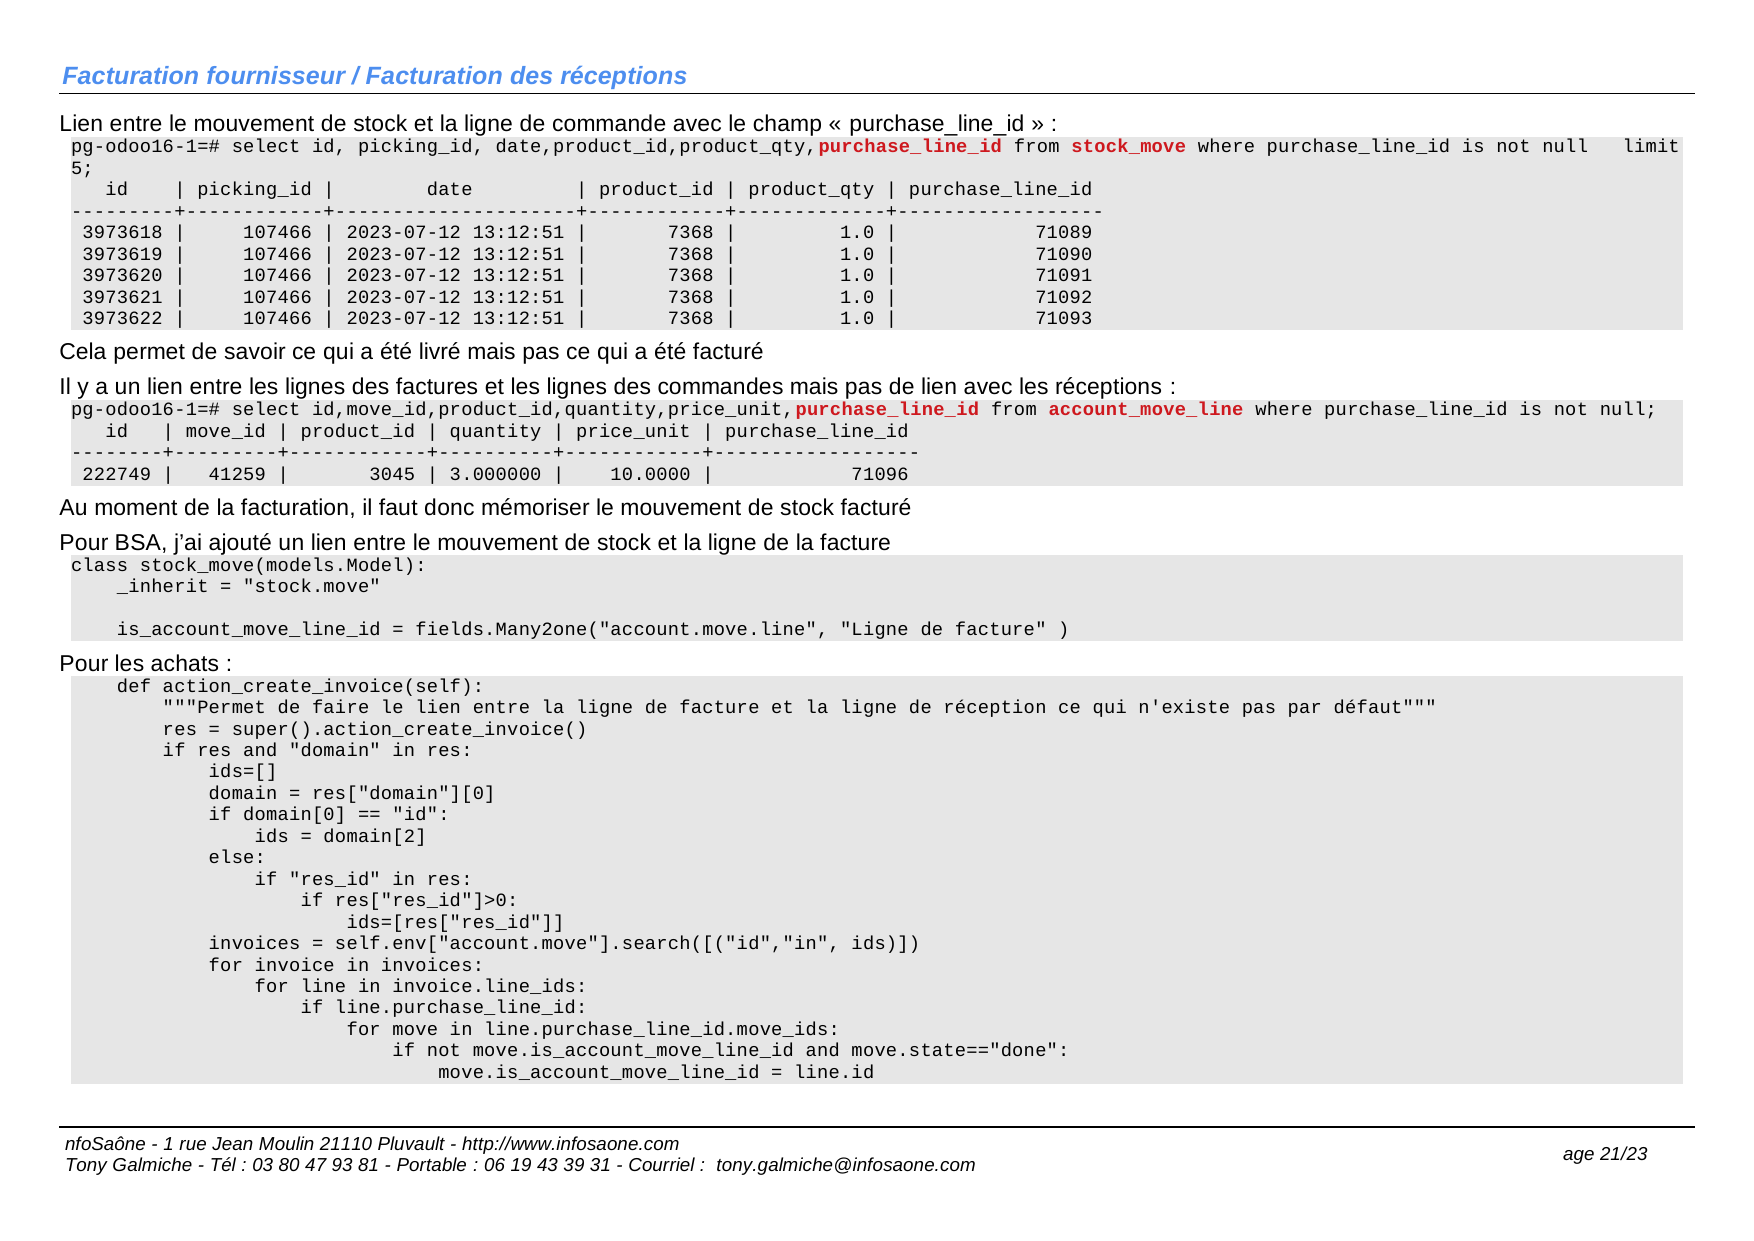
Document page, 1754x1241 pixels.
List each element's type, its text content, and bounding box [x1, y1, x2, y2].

text id | picking_id | date | product_id | product_qty | purchase_line_id [71, 180, 1683, 201]
text class stock_move(models.Model): [71, 555, 1683, 577]
text else: [71, 848, 1683, 869]
text Il y a un lien entre les lignes des factures et les lignes des commandes mais pas de lien avec les réceptions : [59, 374, 1695, 400]
text id | move_id | product_id | quantity | price_unit | purchase_line_id [71, 421, 1683, 443]
text ids=[] [71, 762, 1683, 783]
text ids=[res["res_id"]] [71, 912, 1683, 933]
text if res["res_id"]>0: [71, 891, 1683, 912]
text domain = res["domain"][0] [71, 783, 1683, 805]
text is_account_move_line_id = fields.Many2one("account.move.line", "Ligne de facture" ) [71, 620, 1683, 641]
text 3973621 | 107466 | 2023-07-12 13:12:51 | 7368 | 1.0 | 71092 [71, 287, 1683, 308]
text Au moment de la facturation, il faut donc mémoriser le mouvement de stock facturé [59, 494, 1695, 520]
text """Permet de faire le lien entre la ligne de facture et la ligne de réception ce qui n'existe pas par défaut""" [71, 697, 1683, 719]
text Pour BSA, j’ai ajouté un lien entre le mouvement de stock et la ligne de la facture [59, 529, 1695, 555]
text if res and "domain" in res: [71, 740, 1683, 762]
text pg-odoo16-1=# select id, picking_id, date,product_id,product_qty,purchase_line_id from stock_move where purchase_line_id is not null limit 5; [71, 137, 1683, 180]
text 3973620 | 107466 | 2023-07-12 13:12:51 | 7368 | 1.0 | 71091 [71, 266, 1683, 287]
text --------+---------+------------+----------+------------+------------------ [71, 443, 1683, 464]
text Cela permet de savoir ce qui a été livré mais pas ce qui a été facturé [59, 339, 1695, 365]
text 3973618 | 107466 | 2023-07-12 13:12:51 | 7368 | 1.0 | 71089 [71, 223, 1683, 244]
subtitle Facturation fournisseur / Facturation des réceptions [59, 59, 1695, 93]
text ---------+------------+---------------------+------------+-------------+------------------ [71, 201, 1683, 223]
text res = super().action_create_invoice() [71, 719, 1683, 740]
text pg-odoo16-1=# select id,move_id,product_id,quantity,price_unit,purchase_line_id from account_move_line where purchase_line_id is not null; [71, 400, 1683, 421]
text 3973619 | 107466 | 2023-07-12 13:12:51 | 7368 | 1.0 | 71090 [71, 244, 1683, 266]
text for line in invoice.line_ids: [71, 976, 1683, 998]
text if "res_id" in res: [71, 869, 1683, 891]
text 3973622 | 107466 | 2023-07-12 13:12:51 | 7368 | 1.0 | 71093 [71, 308, 1683, 330]
text if not move.is_account_move_line_id and move.state=="done": [71, 1041, 1683, 1062]
text def action_create_invoice(self): [71, 676, 1683, 697]
text if domain[0] == "id": [71, 805, 1683, 826]
text ids = domain[2] [71, 826, 1683, 848]
text for move in line.purchase_line_id.move_ids: [71, 1019, 1683, 1041]
text if line.purchase_line_id: [71, 998, 1683, 1019]
text Lien entre le mouvement de stock et la ligne de commande avec le champ « purchase_line_id » : [59, 111, 1695, 137]
text _inherit = "stock.move" [71, 577, 1683, 598]
text Pour les achats : [59, 650, 1695, 676]
text for invoice in invoices: [71, 955, 1683, 976]
text 222749 | 41259 | 3045 | 3.000000 | 10.0000 | 71096 [71, 464, 1683, 486]
text invoices = self.env["account.move"].search([("id","in", ids)]) [71, 933, 1683, 955]
text move.is_account_move_line_id = line.id [71, 1062, 1683, 1084]
